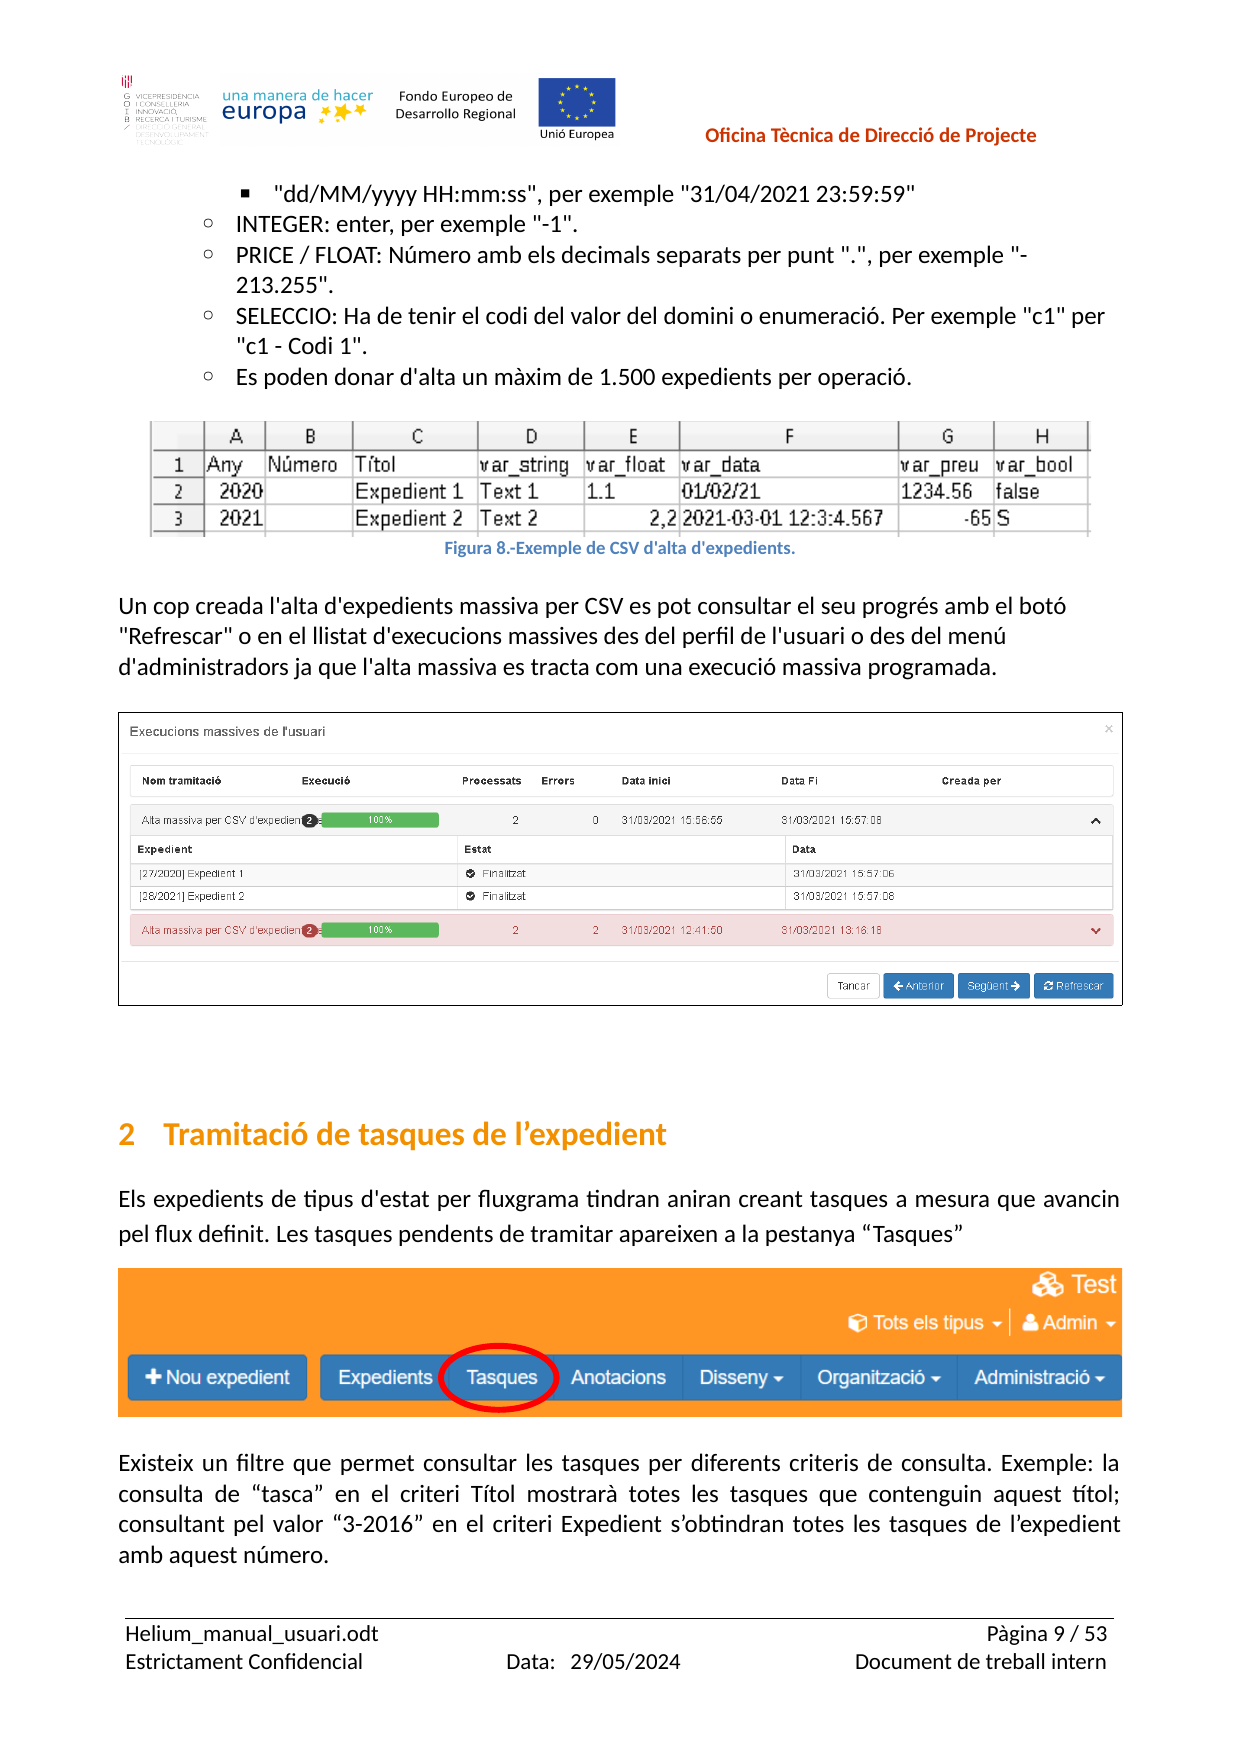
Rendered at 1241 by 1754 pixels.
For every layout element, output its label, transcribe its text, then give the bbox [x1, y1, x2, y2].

text Un cop creada l'alta d'expedients massiva per CSV es pot consultar el seu progrés amb el botó "Refrescar" o en el llistat d'execucions massives des del perfil de l'usuari o des del menú d'administradors ja que l'alta massiva es tracta com una execució massiva programada. [118, 590, 1122, 681]
picture [219, 73, 621, 147]
text Figura 8.-Exemple de CSV d'alta d'expedients. [118, 537, 1122, 559]
list PRICE / FLOAT: Número amb els decimals separats per punt ".", per exemple "-213.255". [198, 239, 1122, 300]
list "dd/MM/yyyy HH:mm:ss", per exemple "31/04/2021 23:59:59" [236, 178, 1122, 208]
list SELECCIO: Ha de tenir el codi del valor del domini o enumeració. Per exemple "c1" per "c1 - Codi 1". [198, 300, 1122, 361]
text Existeix un filtre que permet consultar les tasques per diferents criteris de consulta. Exemple: la consulta de “tasca” en el criteri Títol mostrarà totes les tasques que contenguin aquest títol; consultant pel valor “3-2016” en el criteri Expedient s’obtindran totes les tasques de l’expedient amb aquest número. [118, 1447, 1122, 1569]
subtitle Tramitació de tasques de l’expedient [118, 1113, 1122, 1154]
picture [118, 1268, 1123, 1417]
text Els expedients de tipus d'estat per fluxgrama tindran aniran creant tasques a mesura que avancin pel flux definit. Les tasques pendents de tramitar apareixen a la pestanya “Tasques” [118, 1184, 1122, 1249]
picture [121, 715, 1119, 1002]
picture [149, 421, 1092, 537]
list Es poden donar d'alta un màxim de 1.500 expedients per operació. [198, 361, 1122, 391]
picture [118, 73, 213, 147]
list INTEGER: enter, per exemple "-1". [198, 208, 1122, 239]
